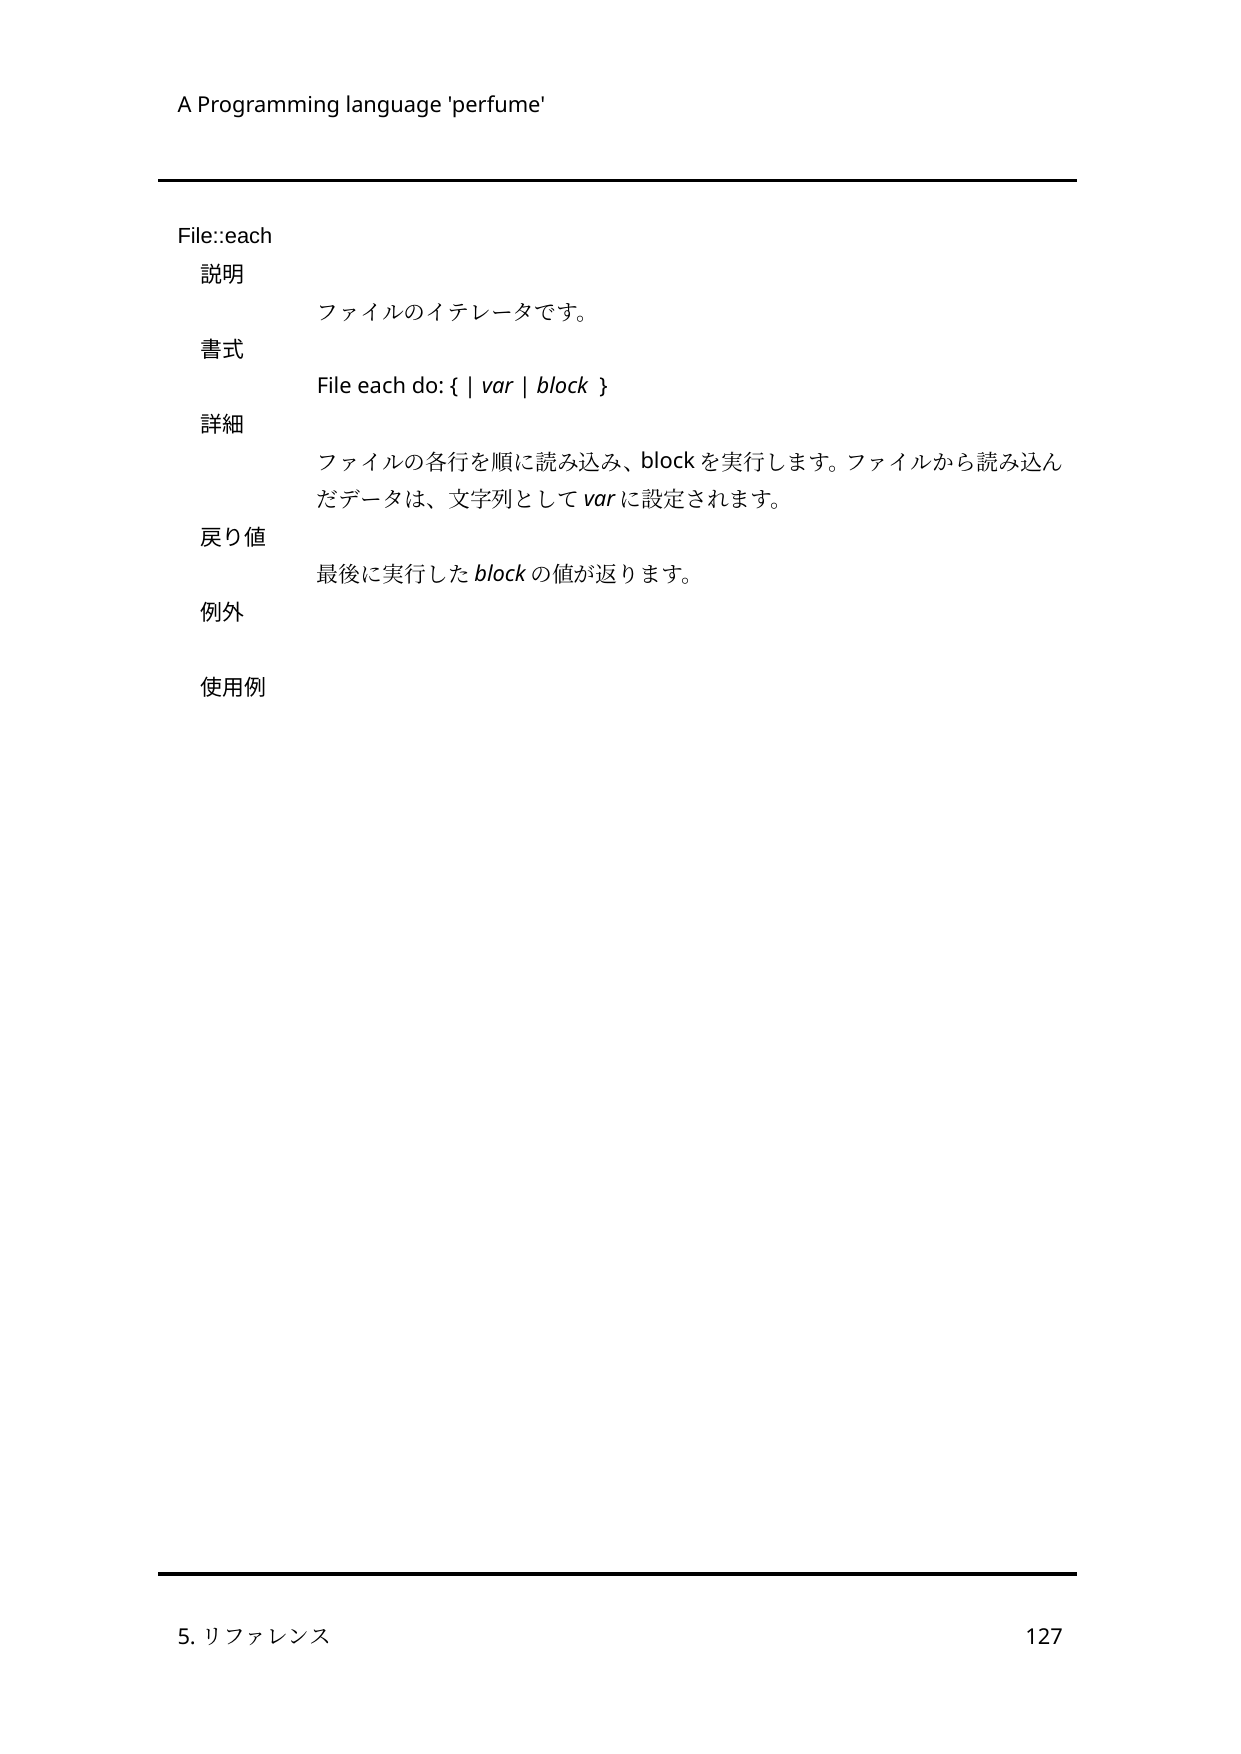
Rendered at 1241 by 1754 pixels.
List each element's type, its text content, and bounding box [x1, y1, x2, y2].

table_cell File each do: { | var | block } [317, 329, 1063, 404]
table_header ファイルのイテレータです。 [317, 254, 1063, 329]
table_cell 例外 [200, 592, 317, 667]
table_cell 最後に実行したblockの値が返ります。 [317, 517, 1063, 592]
table_cell 詳細 [200, 404, 317, 517]
table_cell 戻り値 [200, 517, 317, 592]
table_cell [317, 592, 1063, 667]
table_header 説明 [200, 254, 317, 329]
subtitle File::each [177, 217, 1063, 254]
table_cell ファイルの各行を順に読み込み、blockを実行します。ファイルから読み込んだデータは、文字列としてvarに設定されます。 [317, 404, 1063, 517]
table_cell 書式 [200, 329, 317, 404]
table_cell [317, 667, 1063, 742]
table_cell 使用例 [200, 667, 317, 742]
